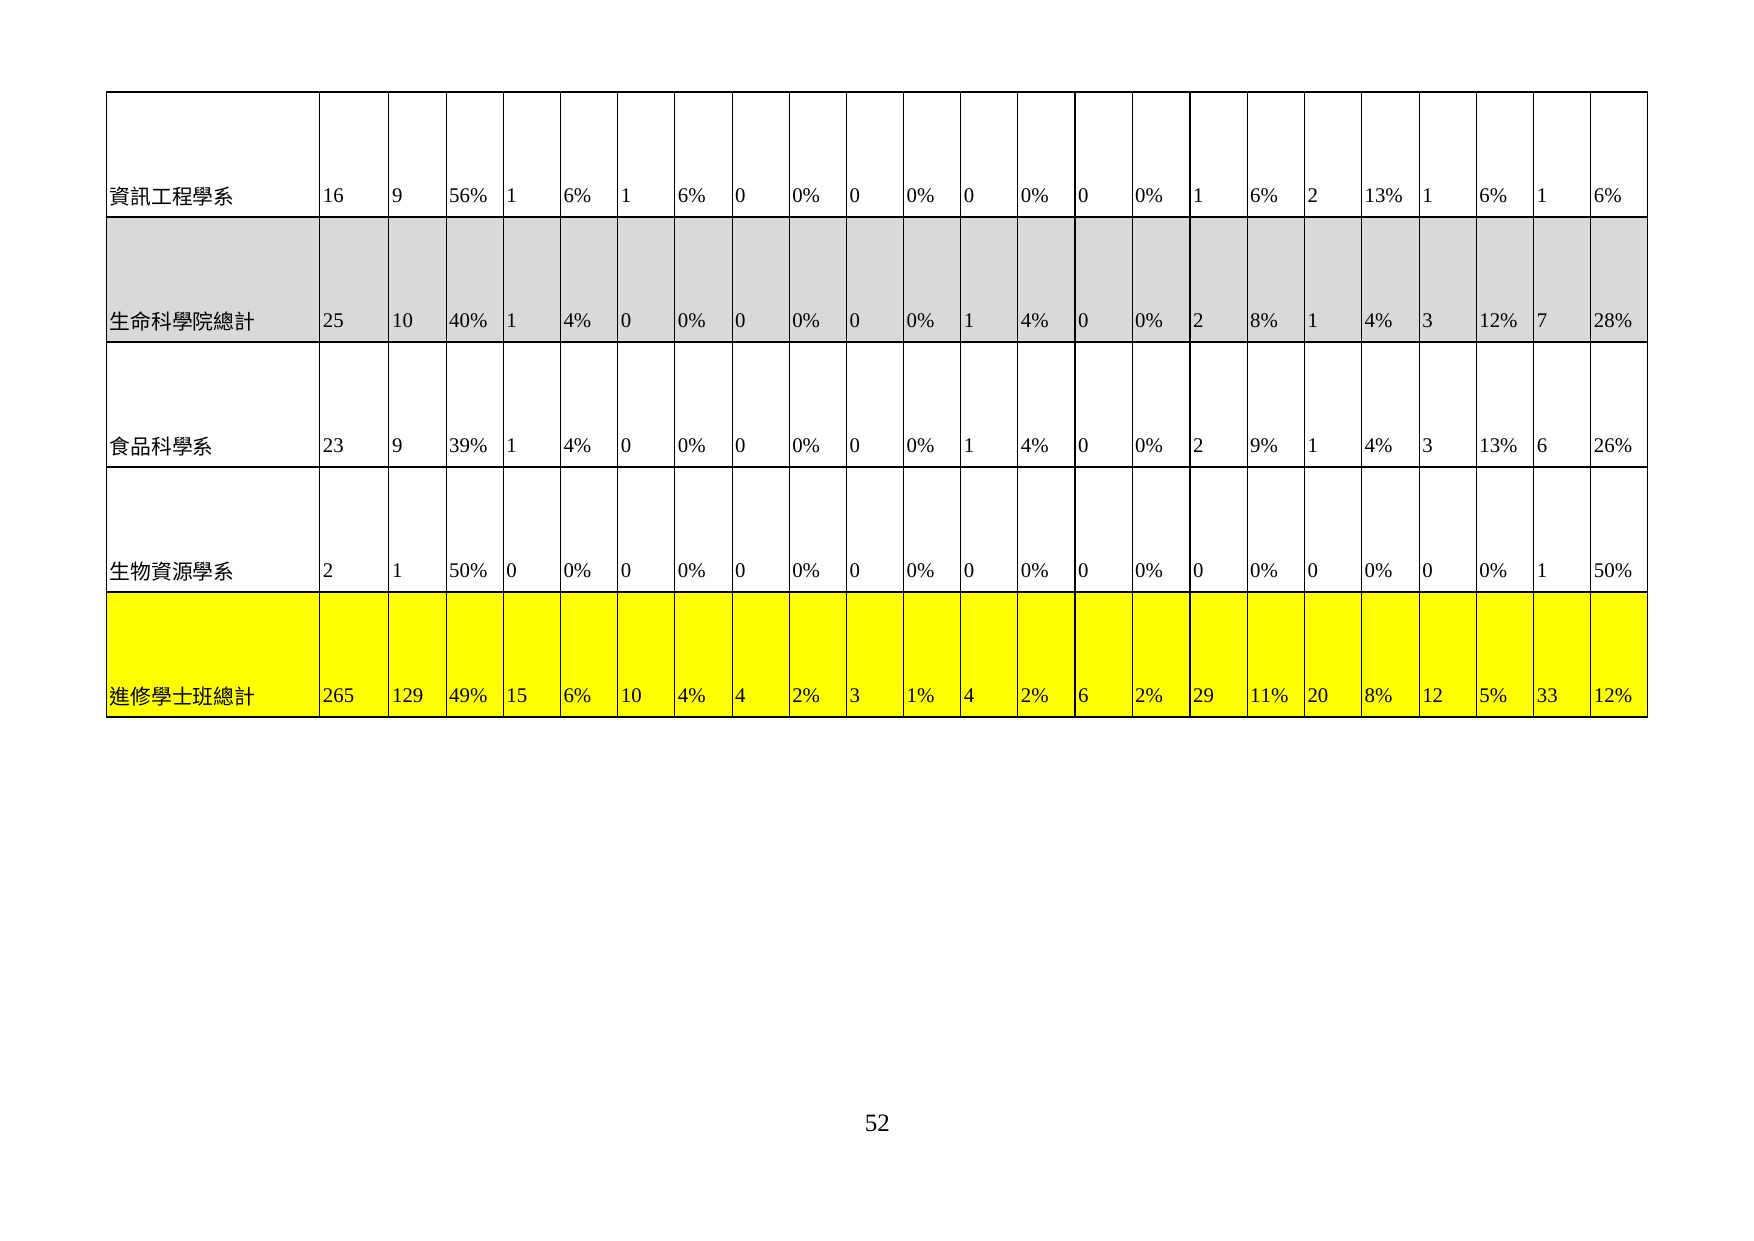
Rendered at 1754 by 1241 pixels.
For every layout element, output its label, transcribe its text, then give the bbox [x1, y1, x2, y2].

table_cell 0% [790, 93, 846, 216]
table_cell 0 [1305, 468, 1361, 591]
table_cell 40% [447, 218, 503, 341]
table_cell 265 [320, 593, 388, 716]
table_cell 13% [1477, 343, 1533, 466]
table_cell 28% [1591, 218, 1647, 341]
table_cell 0% [1133, 468, 1189, 591]
table_cell 11% [1248, 593, 1304, 716]
table_cell 4% [1018, 218, 1074, 341]
table_cell 1 [1191, 93, 1247, 216]
table_cell 0% [790, 218, 846, 341]
table_cell 49% [447, 593, 503, 716]
table_cell 1 [618, 93, 674, 216]
table_cell 0% [675, 343, 732, 466]
table_cell 0 [504, 468, 560, 591]
table_cell 1 [504, 218, 560, 341]
table_cell 0% [675, 468, 732, 591]
table_cell 0 [1191, 468, 1247, 591]
table_cell 9 [389, 93, 446, 216]
table_cell 資訊工程學系 [107, 93, 319, 216]
table_cell 4% [1018, 343, 1074, 466]
table_cell 2% [790, 593, 846, 716]
table_cell 1 [1420, 93, 1476, 216]
table_cell 0% [904, 468, 960, 591]
table_cell 16 [320, 93, 388, 216]
table_cell 6 [1076, 593, 1132, 716]
table_cell 9% [1248, 343, 1304, 466]
table_cell 0 [618, 343, 674, 466]
table_cell 0% [790, 468, 846, 591]
table_cell 0 [847, 468, 903, 591]
table_cell 1 [1534, 468, 1590, 591]
table_cell 3 [1420, 218, 1476, 341]
table_cell 6% [561, 593, 617, 716]
table_cell 2% [1018, 593, 1074, 716]
table_cell 8% [1248, 218, 1304, 341]
table_cell 0% [1248, 468, 1304, 591]
table_cell 12% [1591, 593, 1647, 716]
table_cell 0 [847, 343, 903, 466]
table_cell 6 [1534, 343, 1590, 466]
table_cell 1 [504, 343, 560, 466]
table_cell 29 [1191, 593, 1247, 716]
table_cell 1 [389, 468, 446, 591]
table_cell 25 [320, 218, 388, 341]
table_cell 33 [1534, 593, 1590, 716]
table_cell 3 [1420, 343, 1476, 466]
table_cell 4 [733, 593, 789, 716]
table_cell 10 [618, 593, 674, 716]
table_cell 0% [904, 218, 960, 341]
table_cell 0 [1076, 93, 1132, 216]
table_cell 生物資源學系 [107, 468, 319, 591]
table_cell 0% [790, 343, 846, 466]
table_cell 進修學士班總計 [107, 593, 319, 716]
table_cell 0% [1362, 468, 1419, 591]
table_cell 26% [1591, 343, 1647, 466]
table_cell 2 [1305, 93, 1361, 216]
table_cell 0% [675, 218, 732, 341]
table_cell 1 [1534, 93, 1590, 216]
table_cell 4 [961, 593, 1017, 716]
table_cell 0 [733, 218, 789, 341]
table_cell 15 [504, 593, 560, 716]
table_cell 0% [1133, 93, 1189, 216]
table_cell 6% [675, 93, 732, 216]
table_cell 0 [733, 468, 789, 591]
table_cell 7 [1534, 218, 1590, 341]
table_cell 13% [1362, 93, 1419, 216]
table_cell 10 [389, 218, 446, 341]
table_cell 1 [504, 93, 560, 216]
table_cell 0 [1076, 468, 1132, 591]
table_cell 5% [1477, 593, 1533, 716]
table_cell 1% [904, 593, 960, 716]
table_cell 50% [1591, 468, 1647, 591]
table_cell 2 [320, 468, 388, 591]
table_cell 4% [675, 593, 732, 716]
table_cell 0% [904, 343, 960, 466]
table_cell 20 [1305, 593, 1361, 716]
table_cell 0% [1018, 468, 1074, 591]
table_cell 8% [1362, 593, 1419, 716]
table_cell 1 [961, 218, 1017, 341]
table_cell 0 [847, 93, 903, 216]
table_cell 0 [961, 93, 1017, 216]
table_cell 0 [1420, 468, 1476, 591]
table_cell 1 [961, 343, 1017, 466]
table_cell 0% [1018, 93, 1074, 216]
table_cell 0 [1076, 218, 1132, 341]
table_cell 4% [561, 343, 617, 466]
table_cell 6% [1248, 93, 1304, 216]
table_cell 0 [1076, 343, 1132, 466]
table_cell 1 [1305, 218, 1361, 341]
table_cell 0% [561, 468, 617, 591]
table_cell 0% [904, 93, 960, 216]
table_cell 129 [389, 593, 446, 716]
table_cell 39% [447, 343, 503, 466]
table_cell 0% [1133, 218, 1189, 341]
table_cell 50% [447, 468, 503, 591]
table_cell 食品科學系 [107, 343, 319, 466]
table_cell 0 [733, 93, 789, 216]
table_cell 2 [1191, 343, 1247, 466]
table_cell 3 [847, 593, 903, 716]
table_cell 9 [389, 343, 446, 466]
table_cell 4% [1362, 218, 1419, 341]
table_cell 12 [1420, 593, 1476, 716]
table_cell 0 [847, 218, 903, 341]
table_cell 生命科學院總計 [107, 218, 319, 341]
table_cell 56% [447, 93, 503, 216]
table_cell 12% [1477, 218, 1533, 341]
table_cell 4% [561, 218, 617, 341]
table_cell 4% [1362, 343, 1419, 466]
table_cell 6% [1591, 93, 1647, 216]
table_cell 2% [1133, 593, 1189, 716]
table_cell 6% [561, 93, 617, 216]
table_cell 0 [618, 468, 674, 591]
table_cell 23 [320, 343, 388, 466]
table_cell 0 [733, 343, 789, 466]
table_cell 2 [1191, 218, 1247, 341]
table_cell 0 [961, 468, 1017, 591]
table_cell 6% [1477, 93, 1533, 216]
table_cell 0% [1133, 343, 1189, 466]
table_cell 0% [1477, 468, 1533, 591]
table_cell 1 [1305, 343, 1361, 466]
table_cell 0 [618, 218, 674, 341]
